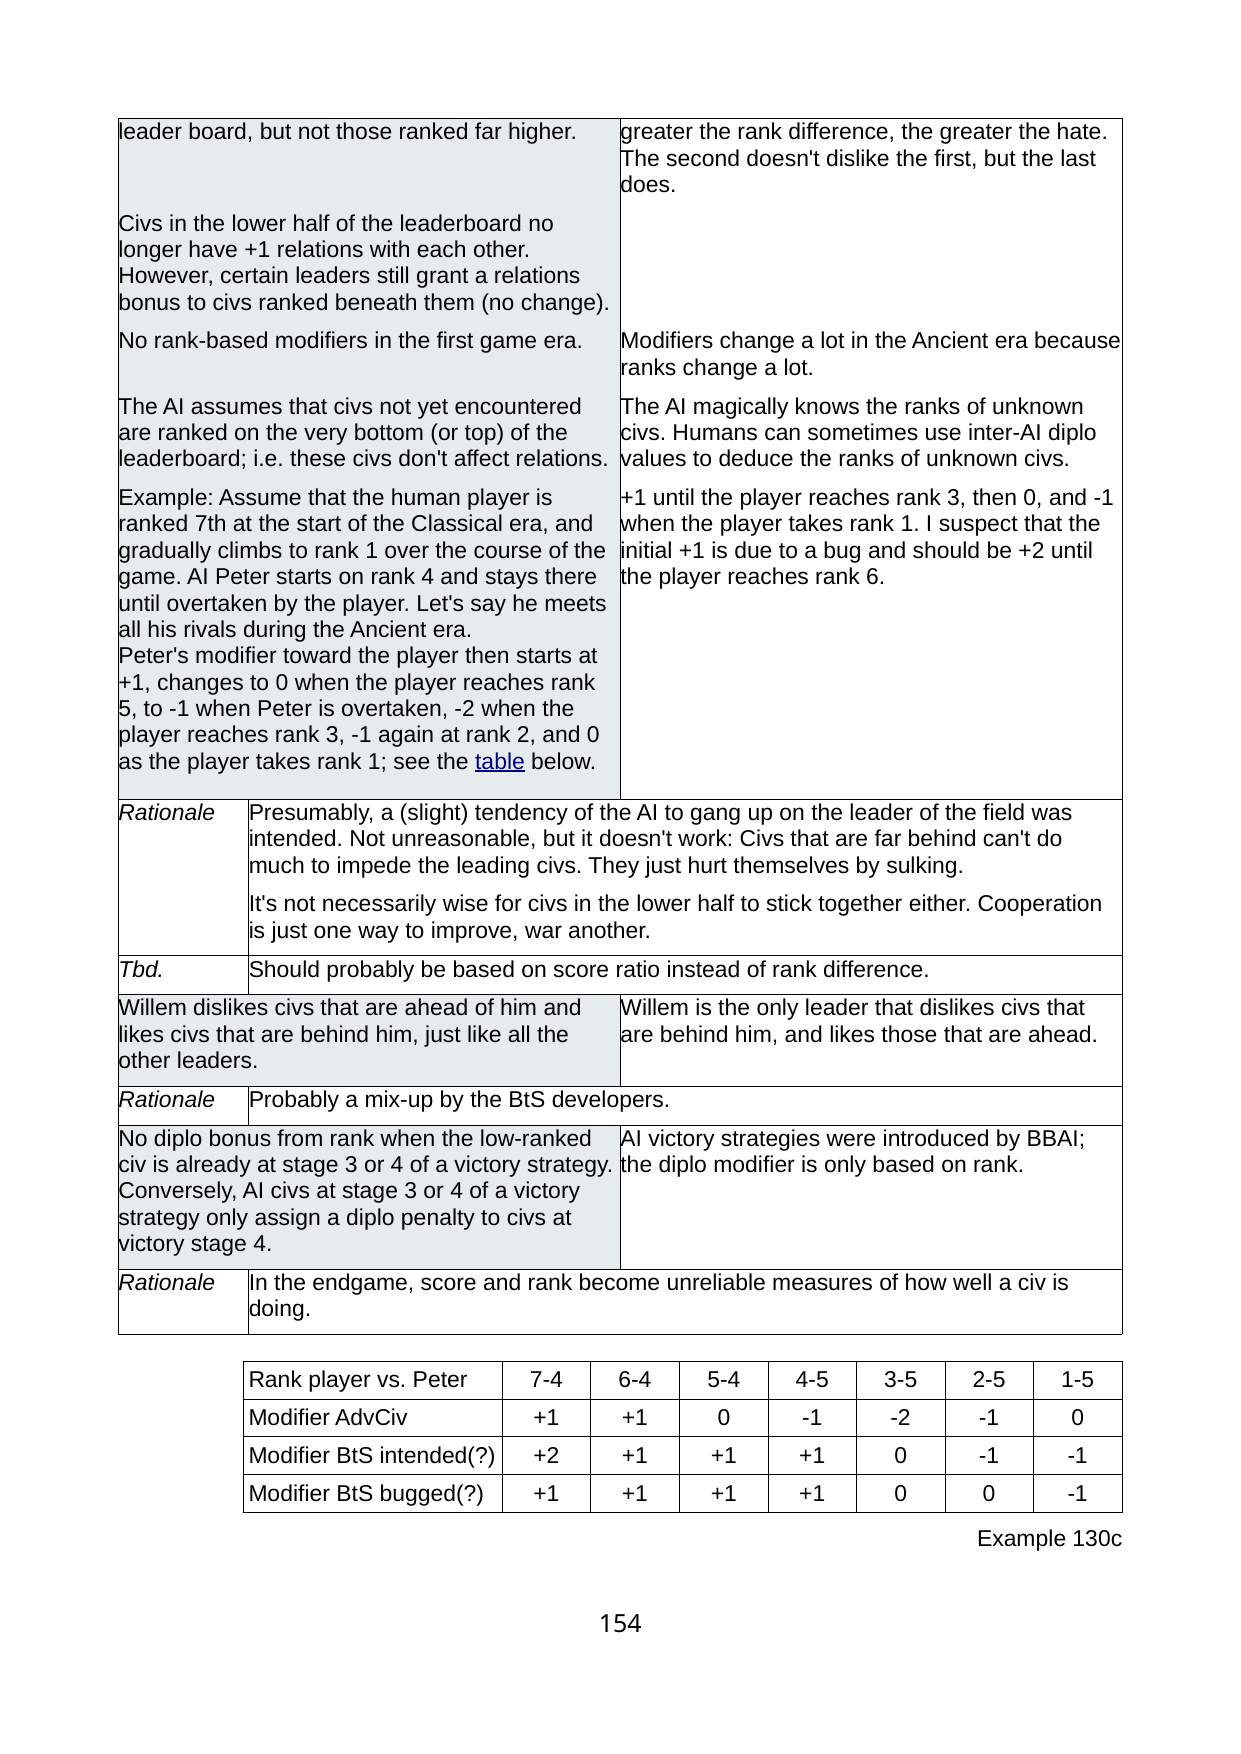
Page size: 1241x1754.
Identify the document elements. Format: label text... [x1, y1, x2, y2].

table_header 1-5 [1034, 1362, 1122, 1398]
table_header 7-4 [503, 1362, 590, 1398]
table_cell Willem dislikes civs that are ahead of him and likes civs that are behind him, just like all the other leaders. [119, 995, 620, 1086]
table_cell Modifier AdvCiv [244, 1400, 502, 1436]
table_cell Willem is the only leader that dislikes civs that are behind him, and likes those that are ahead. [621, 995, 1122, 1086]
table_cell +1 [680, 1437, 768, 1474]
table_cell 0 [857, 1475, 945, 1512]
table_cell -1 [769, 1400, 856, 1436]
table_cell +1 [769, 1475, 856, 1512]
table_header Rank player vs. Peter [244, 1362, 502, 1398]
table_cell +1 [591, 1400, 679, 1436]
table_cell -1 [946, 1400, 1033, 1436]
table_cell 0 [680, 1400, 768, 1436]
table_cell Presumably, a (slight) tendency of the AI to gang up on the leader of the field was intended. Not unreasonable, but it doesn't work: Civs that are far behind can't do much to impede the leading civs. They just hurt themselves by sulking. It's not necessarily wise for civs in the lower half to stick together either. Cooperation is just one way to improve, war another. [249, 800, 1122, 955]
table_header 6-4 [591, 1362, 679, 1398]
table_cell +1 [769, 1437, 856, 1474]
table_cell Rationale [119, 1270, 248, 1334]
table_cell No diplo bonus from rank when the low-ranked civ is already at stage 3 or 4 of a victory strategy. Conversely, AI civs at stage 3 or 4 of a victory strategy only assign a diplo penalty to civs at victory stage 4. [119, 1126, 620, 1269]
table_header 4-5 [769, 1362, 856, 1398]
table_cell 0 [946, 1475, 1033, 1512]
table_cell 0 [857, 1437, 945, 1474]
table_cell 0 [1034, 1400, 1122, 1436]
table_cell AI victory strategies were introduced by BBAI; the diplo modifier is only based on rank. [621, 1126, 1122, 1269]
table_cell -1 [1034, 1475, 1122, 1512]
table_cell Rationale [119, 1087, 248, 1125]
table_cell leader board, but not those ranked far higher. Civs in the lower half of the leaderboard no longer have +1 relations with each other. However, certain leaders still grant a relations bonus to civs ranked beneath them (no change). No rank-based modifiers in the first game era. The AI assumes that civs not yet encountered are ranked on the very bottom (or top) of the leaderboard; i.e. these civs don't affect relations. Example: Assume that the human player is ranked 7th at the start of the Classical era, and gradually climbs to rank 1 over the course of the game. AI Peter starts on rank 4 and stays there until overtaken by the player. Let's say he meets all his rivals during the Ancient era. Peter's modifier toward the player then starts at +1, changes to 0 when the player reaches rank 5, to -1 when Peter is overtaken, -2 when the player reaches rank 3, -1 again at rank 2, and 0 as the player takes rank 1; see the table below. [119, 119, 620, 799]
text Example 130c [118, 1525, 1122, 1551]
table_cell +2 [503, 1437, 590, 1474]
table_cell +1 [591, 1437, 679, 1474]
table_header 2-5 [946, 1362, 1033, 1398]
table_cell Modifier BtS bugged(?) [244, 1475, 502, 1512]
table_cell Should probably be based on score ratio instead of rank difference. [249, 956, 1122, 994]
table_cell -2 [857, 1400, 945, 1436]
table_header 5-4 [680, 1362, 768, 1398]
table_cell -1 [1034, 1437, 1122, 1474]
table_header 3-5 [857, 1362, 945, 1398]
table_cell +1 [591, 1475, 679, 1512]
table_cell Modifier BtS intended(?) [244, 1437, 502, 1474]
table_cell Tbd. [119, 956, 248, 994]
table_cell +1 [503, 1400, 590, 1436]
table_cell +1 [680, 1475, 768, 1512]
table_cell greater the rank difference, the greater the hate. The second doesn't dislike the first, but the last does. Modifiers change a lot in the Ancient era because ranks change a lot. The AI magically knows the ranks of unknown civs. Humans can sometimes use inter-AI diplo values to deduce the ranks of unknown civs. +1 until the player reaches rank 3, then 0, and -1 when the player takes rank 1. I suspect that the initial +1 is due to a bug and should be +2 until the player reaches rank 6. [621, 119, 1122, 799]
table_cell Rationale [119, 800, 248, 955]
table_cell -1 [946, 1437, 1033, 1474]
table_cell +1 [503, 1475, 590, 1512]
table_cell In the endgame, score and rank become unreliable measures of how well a civ is doing. [249, 1270, 1122, 1334]
table_cell Probably a mix-up by the BtS developers. [249, 1087, 1122, 1125]
